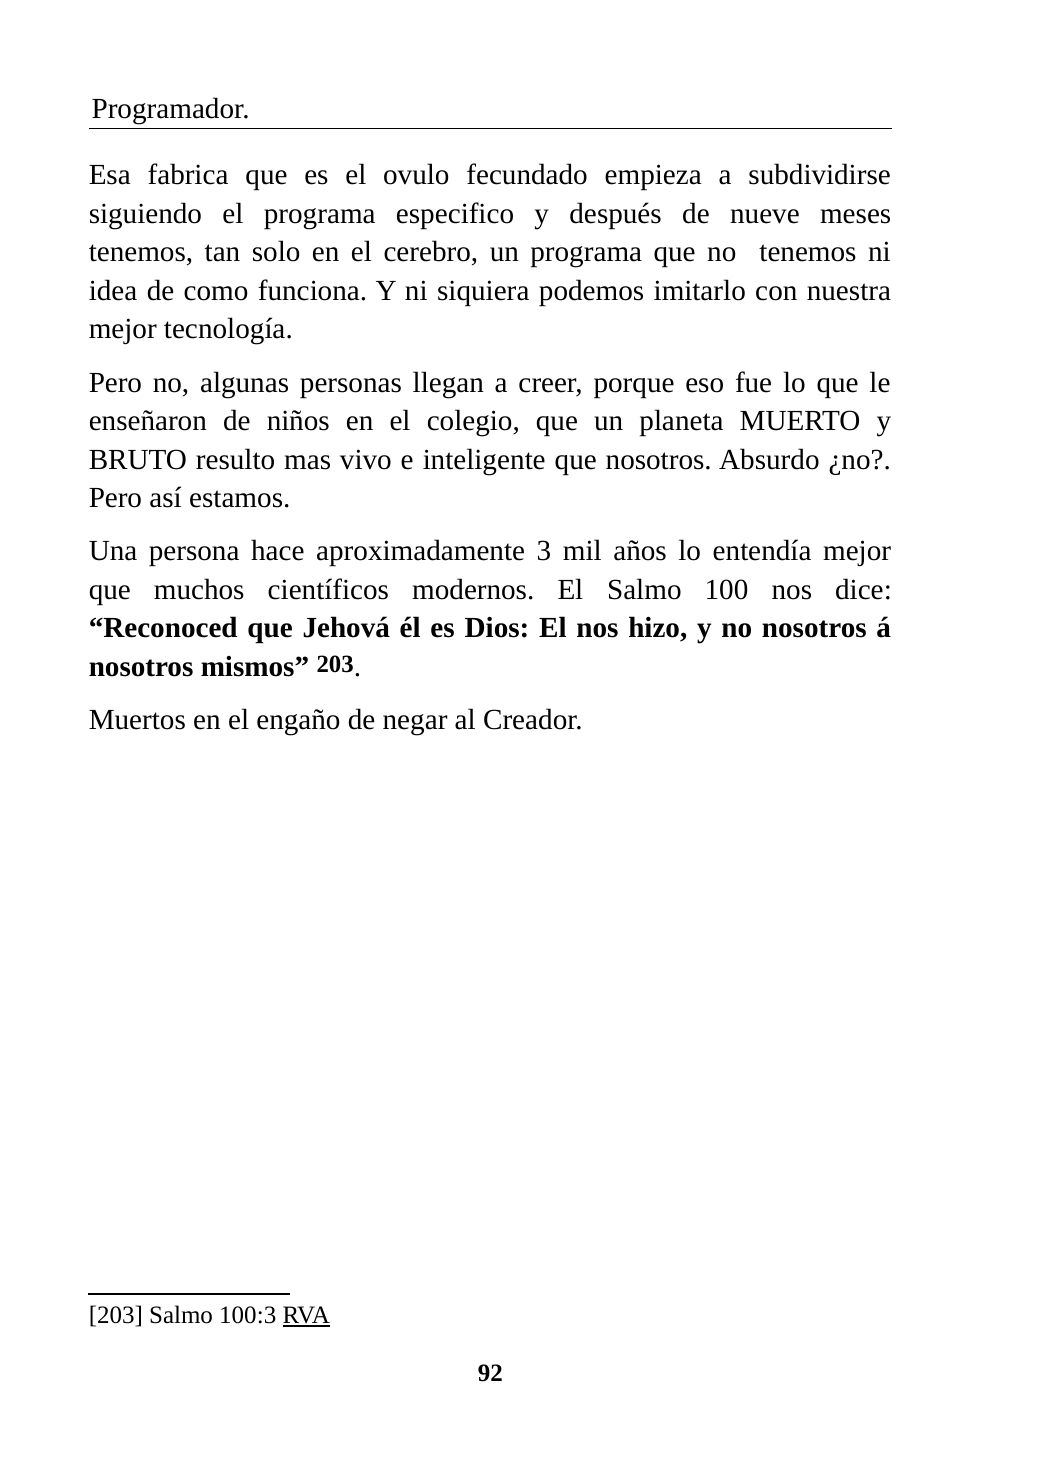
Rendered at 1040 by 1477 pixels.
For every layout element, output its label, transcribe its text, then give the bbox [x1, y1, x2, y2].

text Esa fabrica que es el ovulo fecundado empieza a subdividirse siguiendo el programa especifico y después de nueve meses tenemos, tan solo en el cerebro, un programa que no tenemos ni idea de como funciona. Y ni siquiera podemos imitarlo con nuestra mejor tecnología. [88, 157, 892, 345]
text Una persona hace aproximadamente 3 mil años lo entendía mejor que muchos científicos modernos. El Salmo 100 nos dice: “Reconoced que Jehová él es Dios: El nos hizo, y no nosotros á nosotros mismos” . [88, 533, 892, 683]
text Muertos en el engaño de negar al Creador. [88, 702, 892, 736]
text Pero no, algunas personas llegan a creer, porque eso fue lo que le enseñaron de niños en el colegio, que un planeta MUERTO y BRUTO resulto mas vivo e inteligente que nosotros. Absurdo ¿no?. Pero así estamos. [88, 365, 892, 514]
text Salmo 100:3 RVA [88, 1300, 892, 1329]
